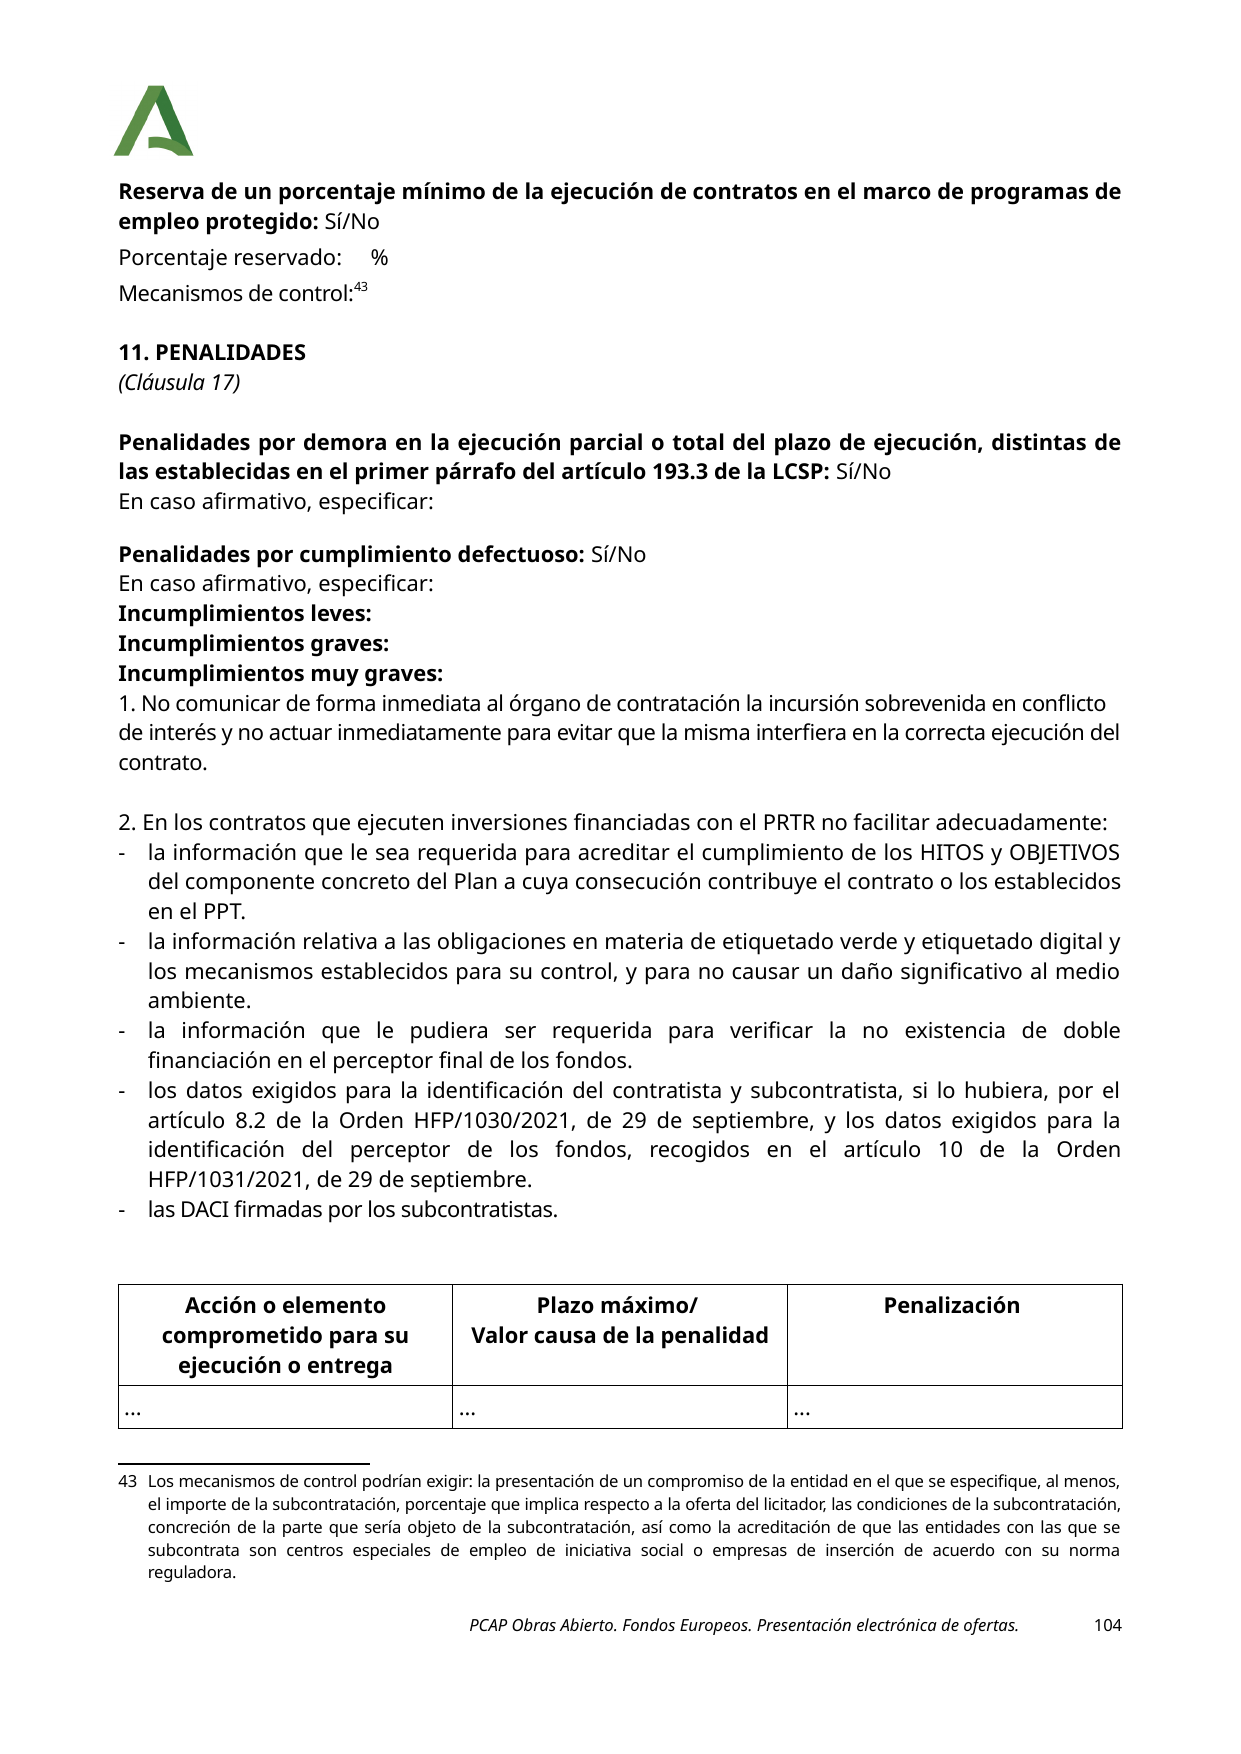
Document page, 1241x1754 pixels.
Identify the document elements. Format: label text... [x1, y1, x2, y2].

table_cell ... [788, 1386, 1122, 1428]
table_cell ... [453, 1386, 787, 1428]
text - los datos exigidos para la identificación del contratista y subcontratista, si lo hubiera, por el artículo 8.2 de la Orden HFP/1030/2021, de 29 de septiembre, y los datos exigidos para la identificación del perceptor de los fondos, recogidos en el artículo 10 de la Orden HFP/1031/2021, de 29 de septiembre. [118, 1075, 1122, 1194]
table_cell ... [119, 1386, 452, 1428]
text Incumplimientos graves: [118, 628, 1122, 658]
text - la información que le sea requerida para acreditar el cumplimiento de los HITOS y OBJETIVOS del componente concreto del Plan a cuya consecución contribuye el contrato o los establecidos en el PPT. [118, 837, 1122, 926]
text Incumplimientos muy graves: [118, 658, 1122, 688]
text - las DACI firmadas por los subcontratistas. [118, 1194, 1122, 1224]
text Incumplimientos leves: [118, 598, 1122, 628]
table_header Acción o elemento comprometido para su ejecución o entrega [119, 1285, 452, 1385]
text Penalidades por cumplimiento defectuoso: Sí/No [118, 539, 1122, 568]
text Mecanismos de control: [118, 278, 1122, 307]
text (Cláusula 17) [118, 367, 1122, 397]
text Porcentaje reservado: % [118, 242, 1122, 272]
picture [109, 81, 198, 160]
text En caso afirmativo, especificar: [118, 568, 1122, 598]
text En caso afirmativo, especificar: [118, 486, 1122, 516]
text Penalidades por demora en la ejecución parcial o total del plazo de ejecución, distintas de las establecidas en el primer párrafo del artículo 193.3 de la LCSP: Sí/No [118, 427, 1122, 486]
text 1. No comunicar de forma inmediata al órgano de contratación la incursión sobrevenida en conflicto de interés y no actuar inmediatamente para evitar que la misma interfiera en la correcta ejecución del contrato. [118, 688, 1122, 777]
text 2. En los contratos que ejecuten inversiones financiadas con el PRTR no facilitar adecuadamente: [118, 807, 1122, 837]
table_header Penalización [788, 1285, 1122, 1385]
text - la información que le pudiera ser requerida para verificar la no existencia de doble financiación en el perceptor final de los fondos. [118, 1015, 1122, 1075]
text 11. PENALIDADES [118, 337, 1122, 367]
text Los mecanismos de control podrían exigir: la presentación de un compromiso de la entidad en el que se especifique, al menos, el importe de la subcontratación, porcentaje que implica respecto a la oferta del licitador, las condiciones de la subcontratación, concreción de la parte que sería objeto de la subcontratación, así como la acreditación de que las entidades con las que se subcontrata son centros especiales de empleo de iniciativa social o empresas de inserción de acuerdo con su norma reguladora. [118, 1470, 1122, 1584]
text - la información relativa a las obligaciones en materia de etiquetado verde y etiquetado digital y los mecanismos establecidos para su control, y para no causar un daño significativo al medio ambiente. [118, 926, 1122, 1015]
table_header Plazo máximo/ Valor causa de la penalidad [453, 1285, 787, 1385]
text Reserva de un porcentaje mínimo de la ejecución de contratos en el marco de programas de empleo protegido: Sí/No [118, 176, 1122, 236]
